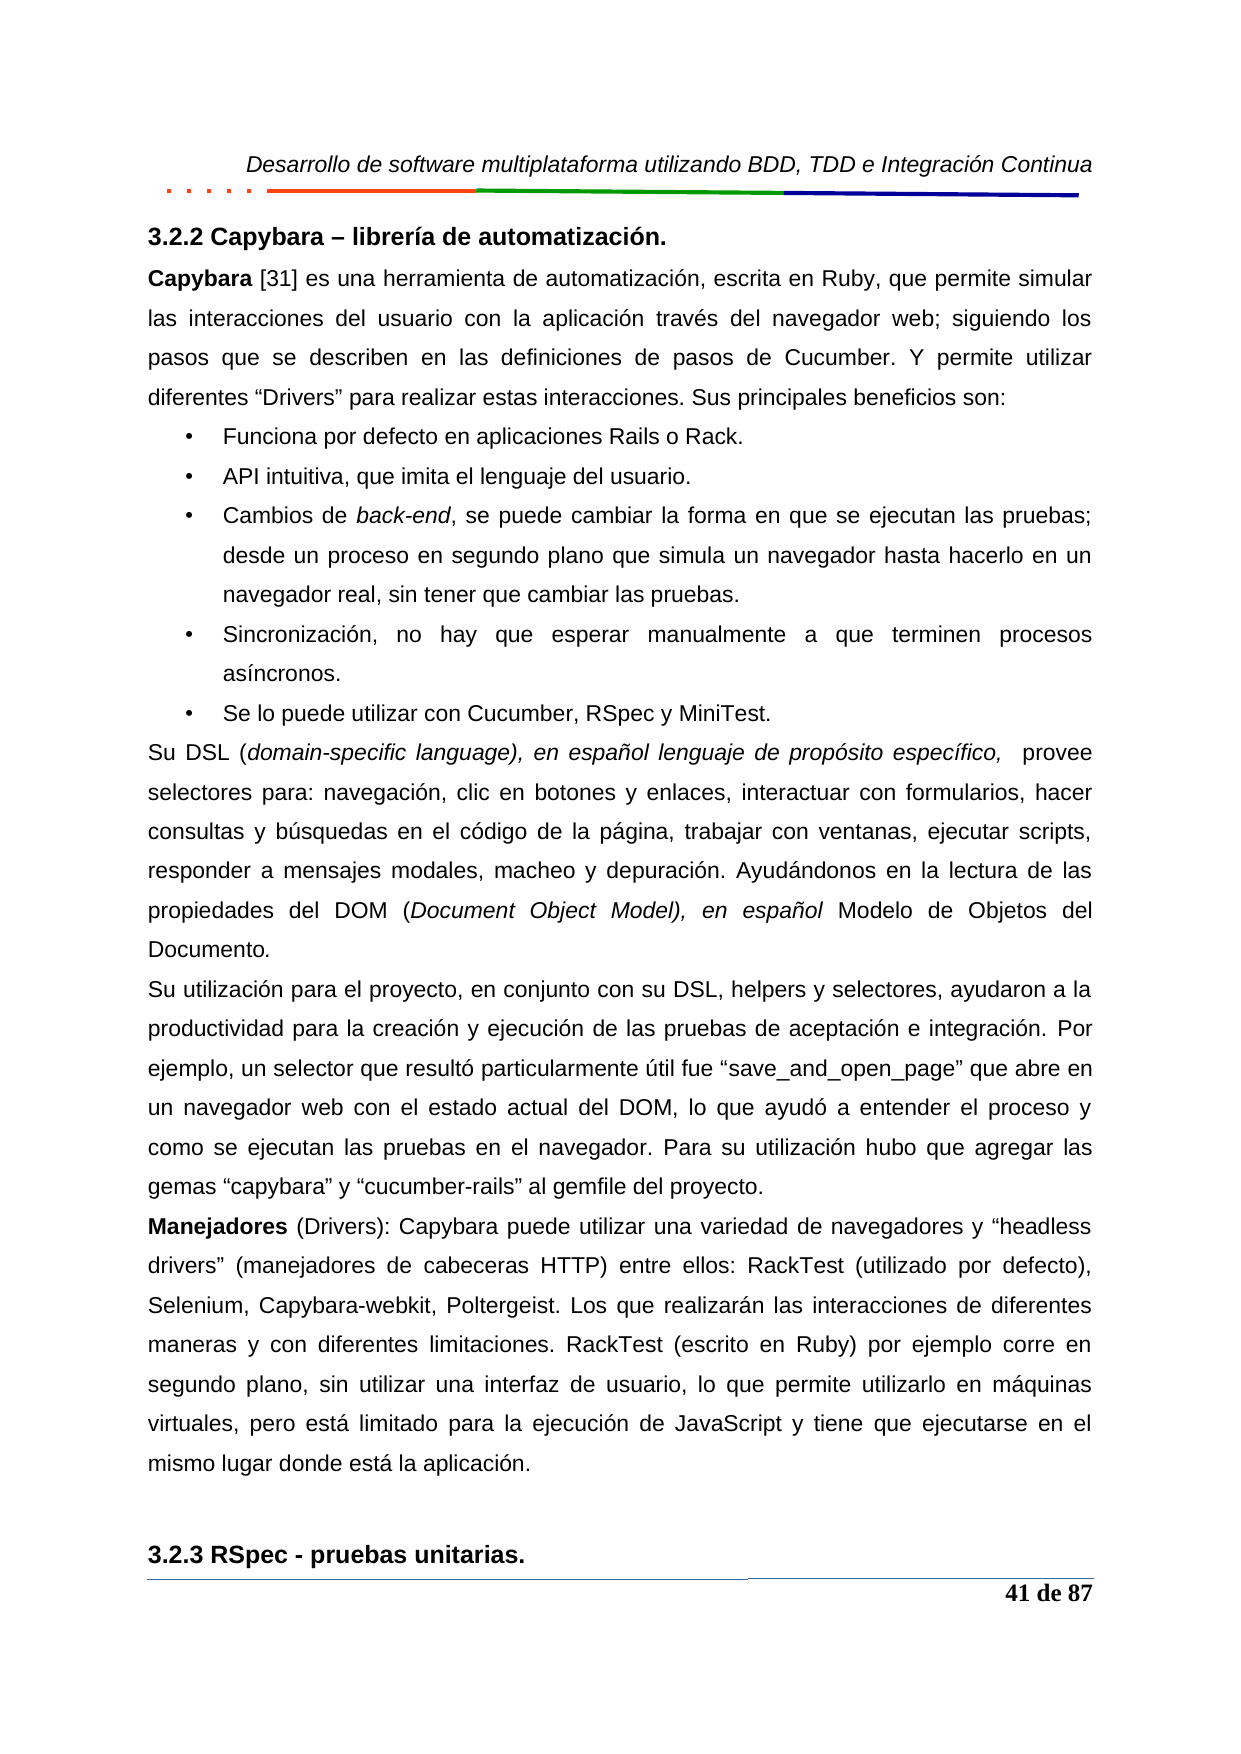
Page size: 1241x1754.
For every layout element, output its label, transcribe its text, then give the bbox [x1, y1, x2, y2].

list Cambios de back-end, se puede cambiar la forma en que se ejecutan las pruebas; desde un proceso en segundo plano que simula un navegador hasta hacerlo en un navegador real, sin tener que cambiar las pruebas. [185, 502, 1093, 607]
text 3.2.3 RSpec - pruebas unitarias. [148, 1540, 1093, 1569]
list Se lo puede utilizar con Cucumber, RSpec y MiniTest. [185, 699, 1093, 726]
list Sincronización, no hay que esperar manualmente a que terminen procesos asíncronos. [185, 621, 1093, 686]
text Su utilización para el proyecto, en conjunto con su DSL, helpers y selectores, ayudaron a la productividad para la creación y ejecución de las pruebas de aceptación e integración. Por ejemplo, un selector que resultó particularmente útil fue “save_and_open_page” que abre en un navegador web con el estado actual del DOM, lo que ayudó a entender el proceso y como se ejecutan las pruebas en el navegador. Para su utilización hubo que agregar las gemas “capybara” y “cucumber-rails” al gemfile del proyecto. [148, 976, 1093, 1199]
text Manejadores (Drivers): Capybara puede utilizar una variedad de navegadores y “headless drivers” (manejadores de cabeceras HTTP) entre ellos: RackTest (utilizado por defecto), Selenium, Capybara-webkit, Poltergeist. Los que realizarán las interacciones de diferentes maneras y con diferentes limitaciones. RackTest (escrito en Ruby) por ejemplo corre en segundo plano, sin utilizar una interfaz de usuario, lo que permite utilizarlo en máquinas virtuales, pero está limitado para la ejecución de JavaScript y tiene que ejecutarse en el mismo lugar donde está la aplicación. [148, 1213, 1093, 1476]
list 3.2.2 Capybara – librería de automatización. [148, 222, 1093, 251]
text Capybara [31] es una herramienta de automatización, escrita en Ruby, que permite simular las interacciones del usuario con la aplicación través del navegador web; siguiendo los pasos que se describen en las definiciones de pasos de Cucumber. Y permite utilizar diferentes “Drivers” para realizar estas interacciones. Sus principales beneficios son: [148, 265, 1093, 410]
list API intuitiva, que imita el lenguaje del usuario. [185, 463, 1093, 489]
list Funciona por defecto en aplicaciones Rails o Rack. [185, 423, 1093, 449]
text Su DSL (domain-specific language), en español lenguaje de propósito específico, provee selectores para: navegación, clic en botones y enlaces, interactuar con formularios, hacer consultas y búsquedas en el código de la página, trabajar con ventanas, ejecutar scripts, responder a mensajes modales, macheo y depuración. Ayudándonos en la lectura de las propiedades del DOM (Document Object Model), en español Modelo de Objetos del Documento. [148, 739, 1093, 963]
